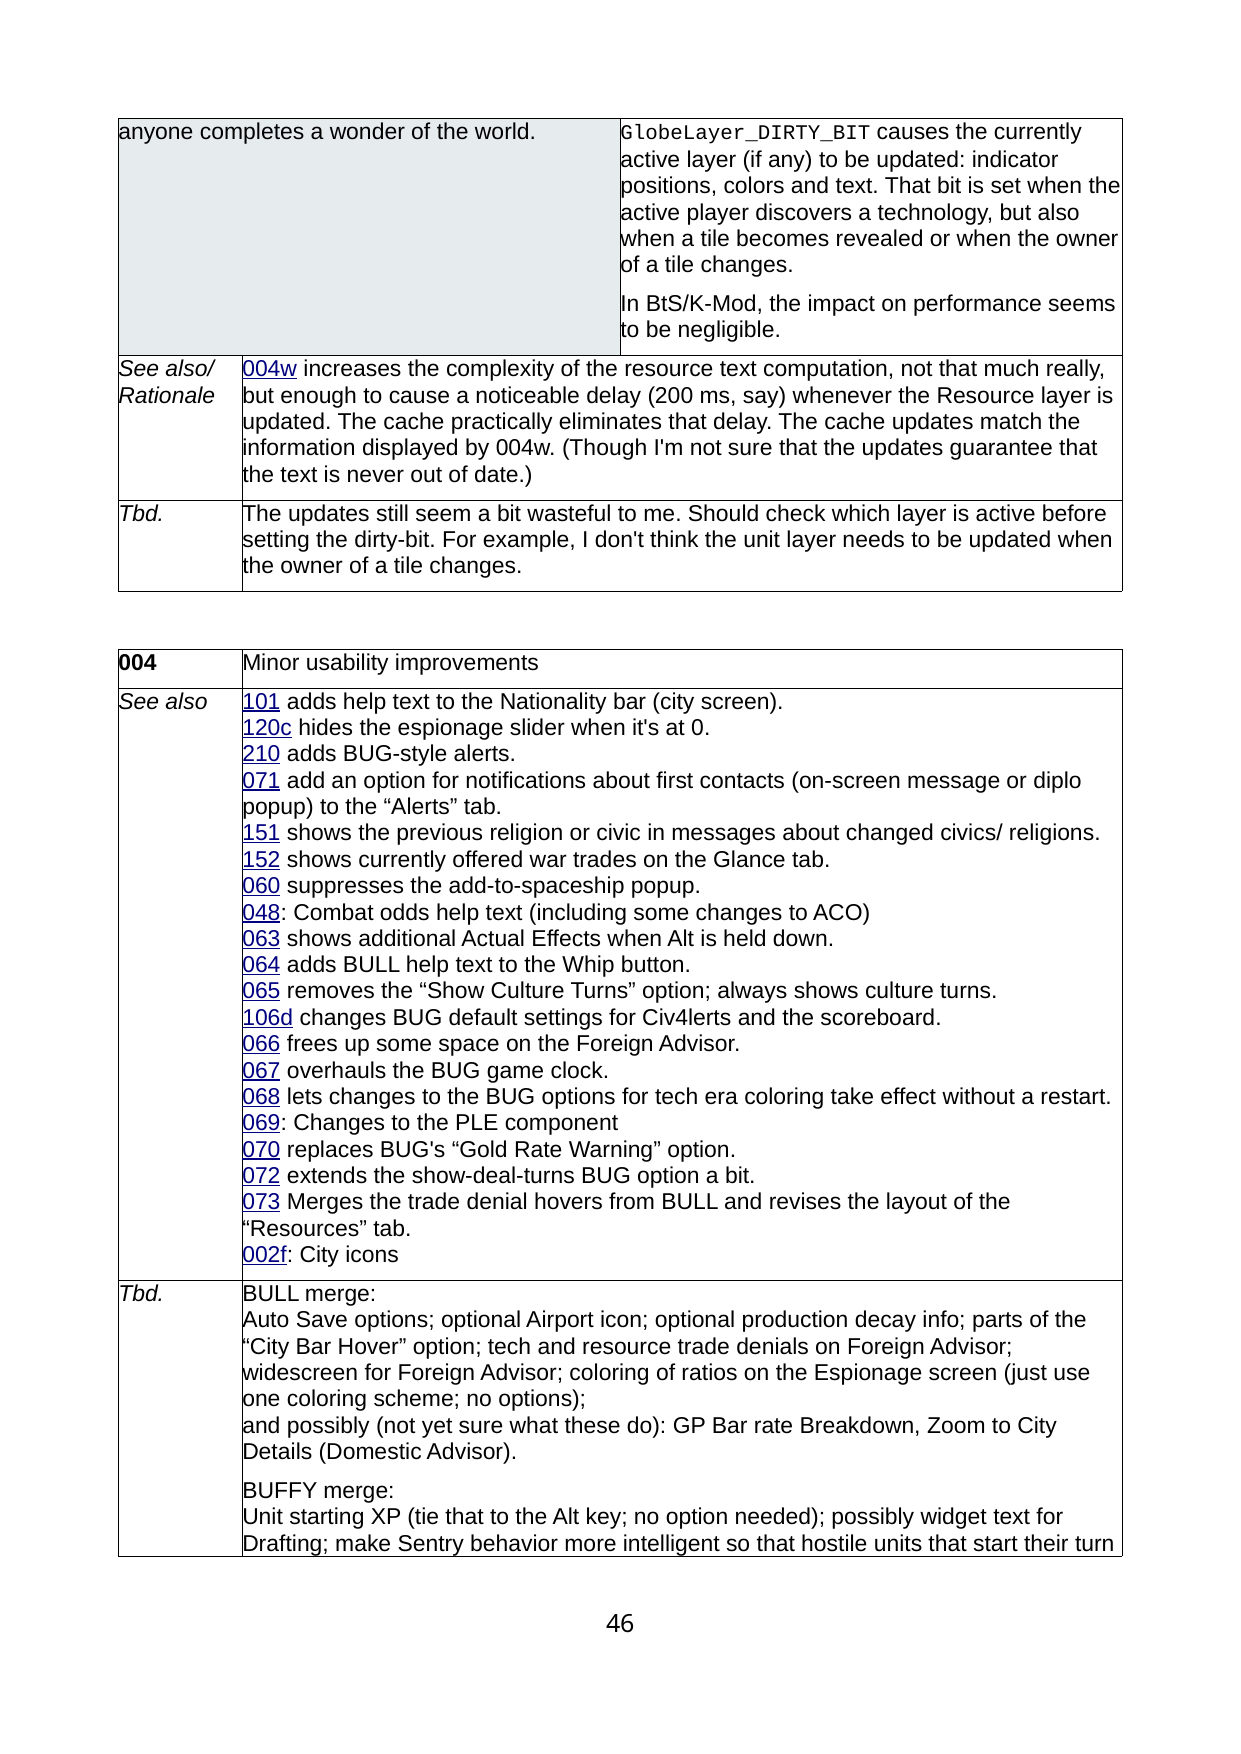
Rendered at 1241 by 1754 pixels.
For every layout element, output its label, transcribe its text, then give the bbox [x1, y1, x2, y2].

table_cell BULL merge: Auto Save options; optional Airport icon; optional production decay info; parts of the “City Bar Hover” option; tech and resource trade denials on Foreign Advisor; widescreen for Foreign Advisor; coloring of ratios on the Espionage screen (just use one coloring scheme; no options); and possibly (not yet sure what these do): GP Bar rate Breakdown, Zoom to City Details (Domestic Advisor). BUFFY merge: Unit starting XP (tie that to the Alt key; no option needed); possibly widget text for Drafting; make Sentry behavior more intelligent so that hostile units that start their turn [243, 1281, 1122, 1556]
table_cell See also [119, 689, 242, 1280]
table_cell The updates still seem a bit wasteful to me. Should check which layer is active before setting the dirty-bit. For example, I don't think the unit layer needs to be updated when the owner of a tile changes. [243, 501, 1122, 591]
table_header 004 [119, 650, 242, 687]
table_cell 004w increases the complexity of the resource text computation, not that much really, but enough to cause a noticeable delay (200 ms, say) whenever the Resource layer is updated. The cache practically eliminates that delay. The cache updates match the information displayed by 004w. (Though I'm not sure that the updates guarantee that the text is never out of date.) [243, 356, 1122, 499]
table_cell 101 adds help text to the Nationality bar (city screen). 120c hides the espionage slider when it's at 0. 210 adds BUG-style alerts. 071 add an option for notifications about first contacts (on-screen message or diplo popup) to the “Alerts” tab. 151 shows the previous religion or civic in messages about changed civics/ religions. 152 shows currently offered war trades on the Glance tab. 060 suppresses the add-to-spaceship popup. 048: Combat odds help text (including some changes to ACO) 063 shows additional Actual Effects when Alt is held down. 064 adds BULL help text to the Whip button. 065 removes the “Show Culture Turns” option; always shows culture turns. 106d changes BUG default settings for Civ4lerts and the scoreboard. 066 frees up some space on the Foreign Advisor. 067 overhauls the BUG game clock. 068 lets changes to the BUG options for tech era coloring take effect without a restart. 069: Changes to the PLE component 070 replaces BUG's “Gold Rate Warning” option. 072 extends the show-deal-turns BUG option a bit. 073 Merges the trade denial hovers from BULL and revises the layout of the “Resources” tab. 002f: City icons [243, 689, 1122, 1280]
table_cell Tbd. [119, 501, 242, 591]
table_header Minor usability improvements [243, 650, 1122, 687]
table_cell Tbd. [119, 1281, 242, 1556]
table_cell anyone completes a wonder of the world. [119, 119, 620, 355]
table_cell GlobeLayer_DIRTY_BIT causes the currently active layer (if any) to be updated: indicator positions, colors and text. That bit is set when the active player discovers a technology, but also when a tile becomes revealed or when the owner of a tile changes. In BtS/K-Mod, the impact on performance seems to be negligible. [621, 119, 1122, 355]
table_cell See also/ Rationale [119, 356, 242, 499]
